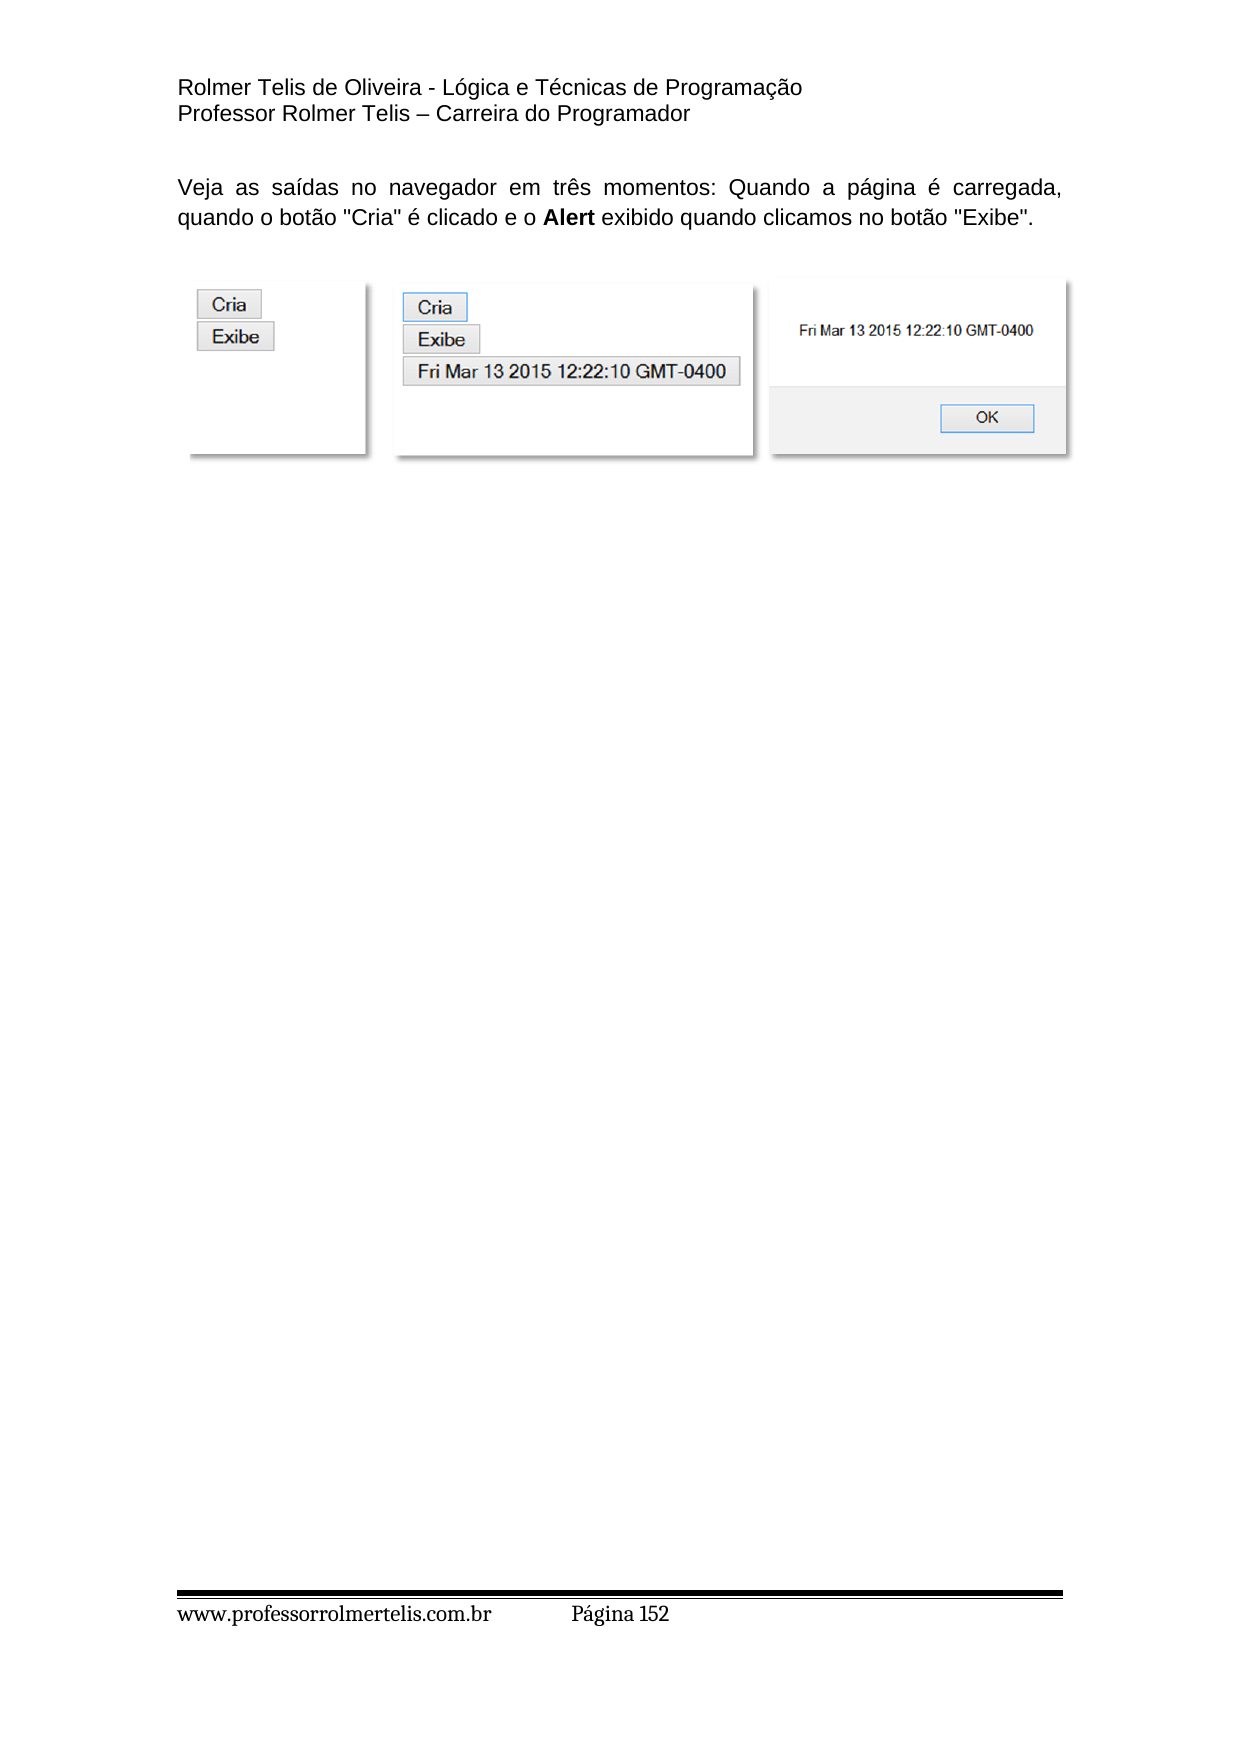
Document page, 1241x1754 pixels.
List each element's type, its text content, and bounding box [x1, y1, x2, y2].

picture [189, 274, 1075, 465]
text Veja as saídas no navegador em três momentos: Quando a página é carregada, quando o botão "Cria" é clicado e o Alert exibido quando clicamos no botão "Exibe". [177, 174, 1063, 230]
